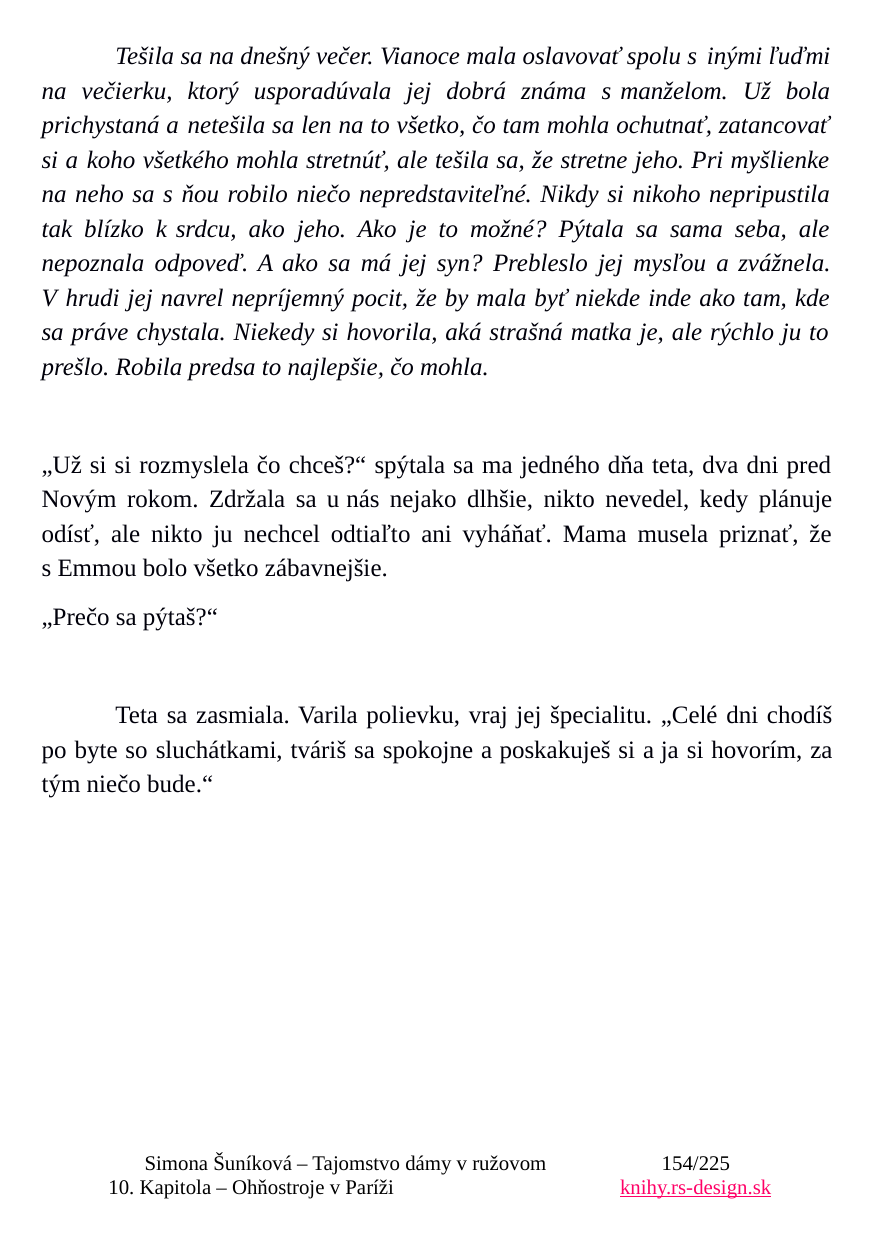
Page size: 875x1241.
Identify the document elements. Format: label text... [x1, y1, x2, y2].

text „Prečo sa pýtaš?“ [41, 602, 833, 631]
text „Už si si rozmyslela čo chceš?“ spýtala sa ma jedného dňa teta, dva dni pred Novým rokom. Zdržala sa u nás nejako dlhšie, nikto nevedel, kedy plánuje odísť, ale nikto ju nechcel odtiaľto ani vyháňať. Mama musela priznať, že s Emmou bolo všetko zábavnejšie. [41, 450, 833, 582]
text Teta sa zasmiala. Varila polievku, vraj jej špecialitu. „Celé dni chodíš po byte so sluchátkami, tváriš sa spokojne a poskakuješ si a ja si hovorím, za tým niečo bude.“ [41, 700, 833, 798]
text Tešila sa na dnešný večer. Vianoce mala oslavovať spolu s inými ľuďmi na večierku, ktorý usporadúvala jej dobrá známa s manželom. Už bola prichystaná a netešila sa len na to všetko, čo tam mohla ochutnať, zatancovať si a koho všetkého mohla stretnúť, ale tešila sa, že stretne jeho. Pri myšlienke na neho sa s ňou robilo niečo nepredstaviteľné. Nikdy si nikoho nepripustila tak blízko k srdcu, ako jeho. Ako je to možné? Pýtala sa sama seba, ale nepoznala odpoveď. A ako sa má jej syn? Prebleslo jej mysľou a zvážnela. V hrudi jej navrel nepríjemný pocit, že by mala byť niekde inde ako tam, kde sa práve chystala. Niekedy si hovorila, aká strašná matka je, ale rýchlo ju to prešlo. Robila predsa to najlepšie, čo mohla. [41, 41, 833, 380]
